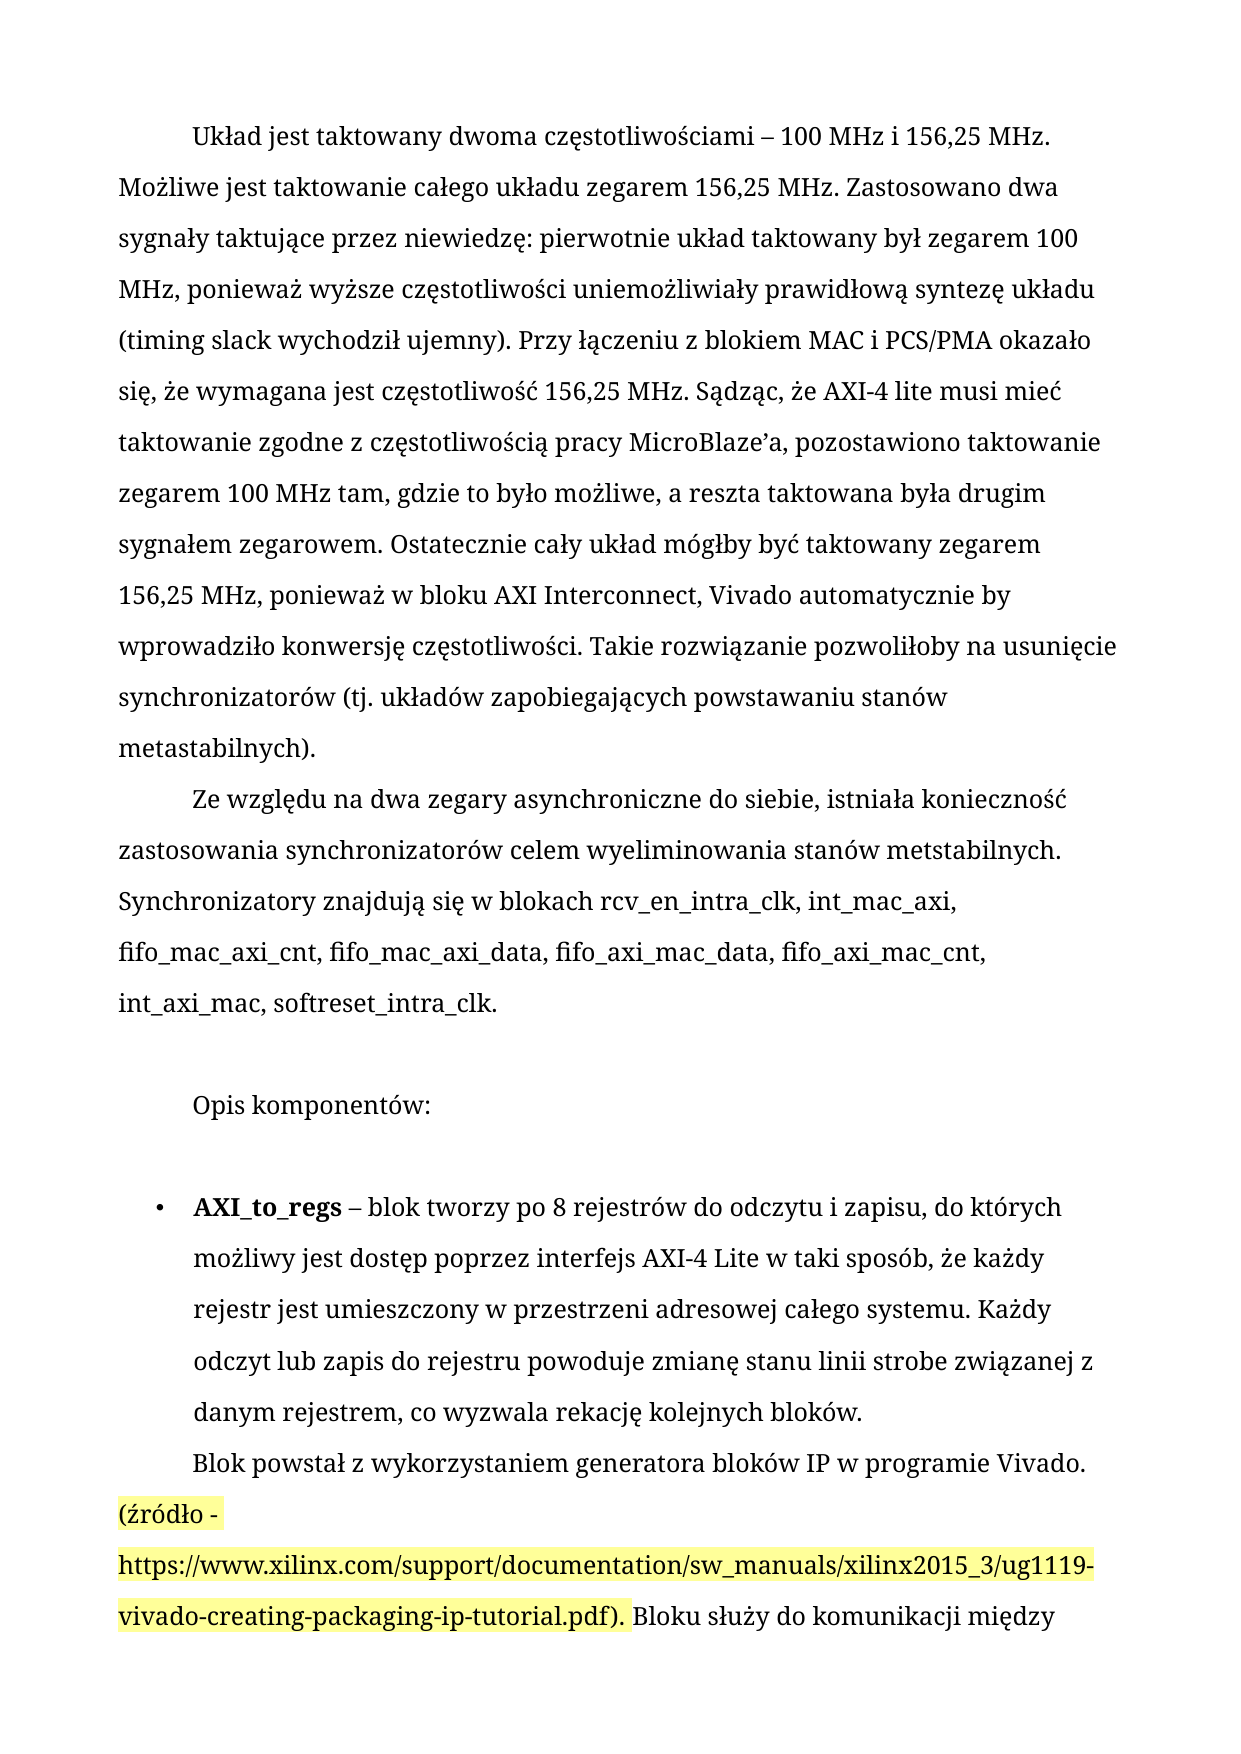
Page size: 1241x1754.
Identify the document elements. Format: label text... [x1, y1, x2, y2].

text Opis komponentów: [118, 1088, 1122, 1122]
list AXI_to_regs – blok tworzy po 8 rejestrów do odczytu i zapisu, do których możliwy jest dostęp poprzez interfejs AXI-4 Lite w taki sposób, że każdy rejestr jest umieszczony w przestrzeni adresowej całego systemu. Każdy odczyt lub zapis do rejestru powoduje zmianę stanu linii strobe związanej z danym rejestrem, co wyzwala rekację kolejnych bloków. [156, 1190, 1122, 1428]
text Blok powstał z wykorzystaniem generatora bloków IP w programie Vivado. (źródło - https://www.xilinx.com/support/documentation/sw_manuals/xilinx2015_3/ug1119-vivado-creating-packaging-ip-tutorial.pdf). Bloku służy do komunikacji między [118, 1445, 1122, 1632]
text Układ jest taktowany dwoma częstotliwościami – 100 MHz i 156,25 MHz. Możliwe jest taktowanie całego układu zegarem 156,25 MHz. Zastosowano dwa sygnały taktujące przez niewiedzę: pierwotnie układ taktowany był zegarem 100 MHz, ponieważ wyższe częstotliwości uniemożliwiały prawidłową syntezę układu (timing slack wychodził ujemny). Przy łączeniu z blokiem MAC i PCS/PMA okazało się, że wymagana jest częstotliwość 156,25 MHz. Sądząc, że AXI-4 lite musi mieć taktowanie zgodne z częstotliwością pracy MicroBlaze’a, pozostawiono taktowanie zegarem 100 MHz tam, gdzie to było możliwe, a reszta taktowana była drugim sygnałem zegarowem. Ostatecznie cały układ mógłby być taktowany zegarem 156,25 MHz, ponieważ w bloku AXI Interconnect, Vivado automatycznie by wprowadziło konwersję częstotliwości. Takie rozwiązanie pozwoliłoby na usunięcie synchronizatorów (tj. układów zapobiegających powstawaniu stanów metastabilnych). [118, 118, 1122, 765]
text Ze względu na dwa zegary asynchroniczne do siebie, istniała konieczność zastosowania synchronizatorów celem wyeliminowania stanów metstabilnych. Synchronizatory znajdują się w blokach rcv_en_intra_clk, int_mac_axi, fifo_mac_axi_cnt, fifo_mac_axi_data, fifo_axi_mac_data, fifo_axi_mac_cnt, int_axi_mac, softreset_intra_clk. [118, 782, 1122, 1020]
